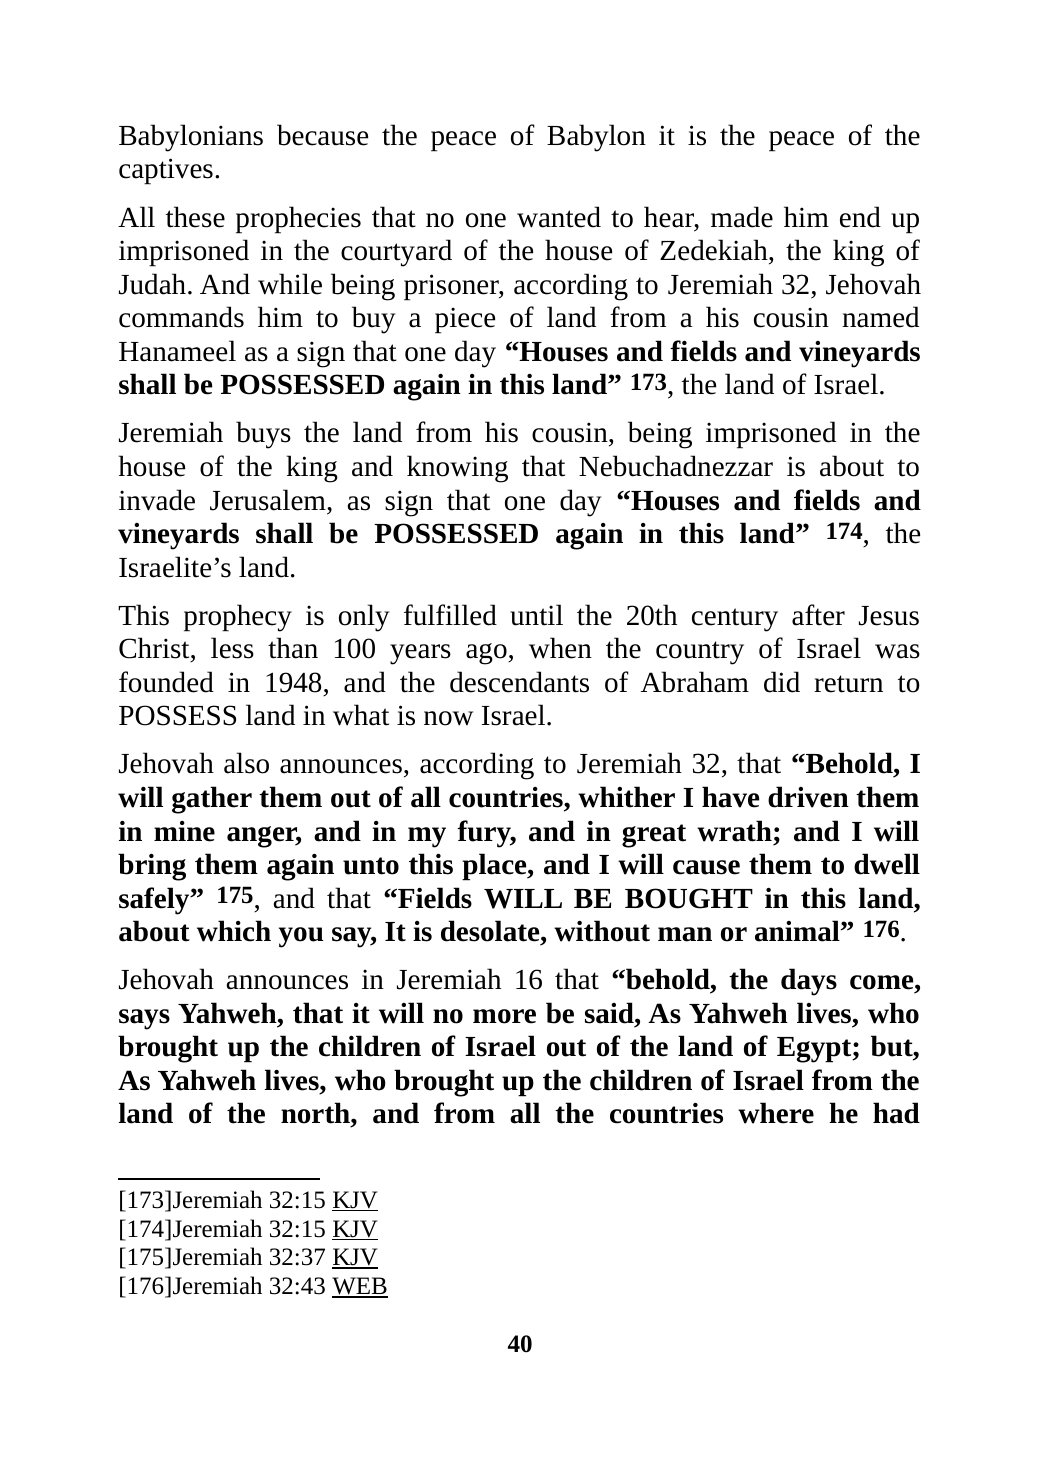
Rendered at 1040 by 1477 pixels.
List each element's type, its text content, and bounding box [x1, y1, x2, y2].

text Babylonians because the peace of Babylon it is the peace of the captives. [118, 118, 921, 185]
text Jeremiah 32:15 KJV [118, 1185, 921, 1214]
text All these prophecies that no one wanted to hear, made him end up imprisoned in the courtyard of the house of Zedekiah, the king of Judah. And while being prisoner, according to Jeremiah 32, Jehovah commands him to buy a piece of land from a his cousin named Hanameel as a sign that one day “Houses and fields and vineyards shall be POSSESSED again in this land” , the land of Israel. [118, 200, 921, 401]
text Jeremiah 32:43 WEB [118, 1271, 921, 1300]
text Jehovah announces in Jeremiah 16 that “behold, the days come, says Yahweh, that it will no more be said, As Yahweh lives, who brought up the children of Israel out of the land of Egypt; but, As Yahweh lives, who brought up the children of Israel from the land of the north, and from all the countries where he had [118, 962, 921, 1130]
text Jeremiah 32:37 KJV [118, 1242, 921, 1271]
text Jehovah also announces, according to Jeremiah 32, that “Behold, I will gather them out of all countries, whither I have driven them in mine anger, and in my fury, and in great wrath; and I will bring them again unto this place, and I will cause them to dwell safely” , and that “Fields WILL BE BOUGHT in this land, about which you say, It is desolate, without man or animal” . [118, 747, 921, 948]
text This prophecy is only fulfilled until the 20th century after Jesus Christ, less than 100 years ago, when the country of Israel was founded in 1948, and the descendants of Abraham did return to POSSESS land in what is now Israel. [118, 598, 921, 732]
text Jeremiah buys the land from his cousin, being imprisoned in the house of the king and knowing that Nebuchadnezzar is about to invade Jerusalem, as sign that one day “Houses and fields and vineyards shall be POSSESSED again in this land” , the Israelite’s land. [118, 416, 921, 583]
text Jeremiah 32:15 KJV [118, 1214, 921, 1242]
